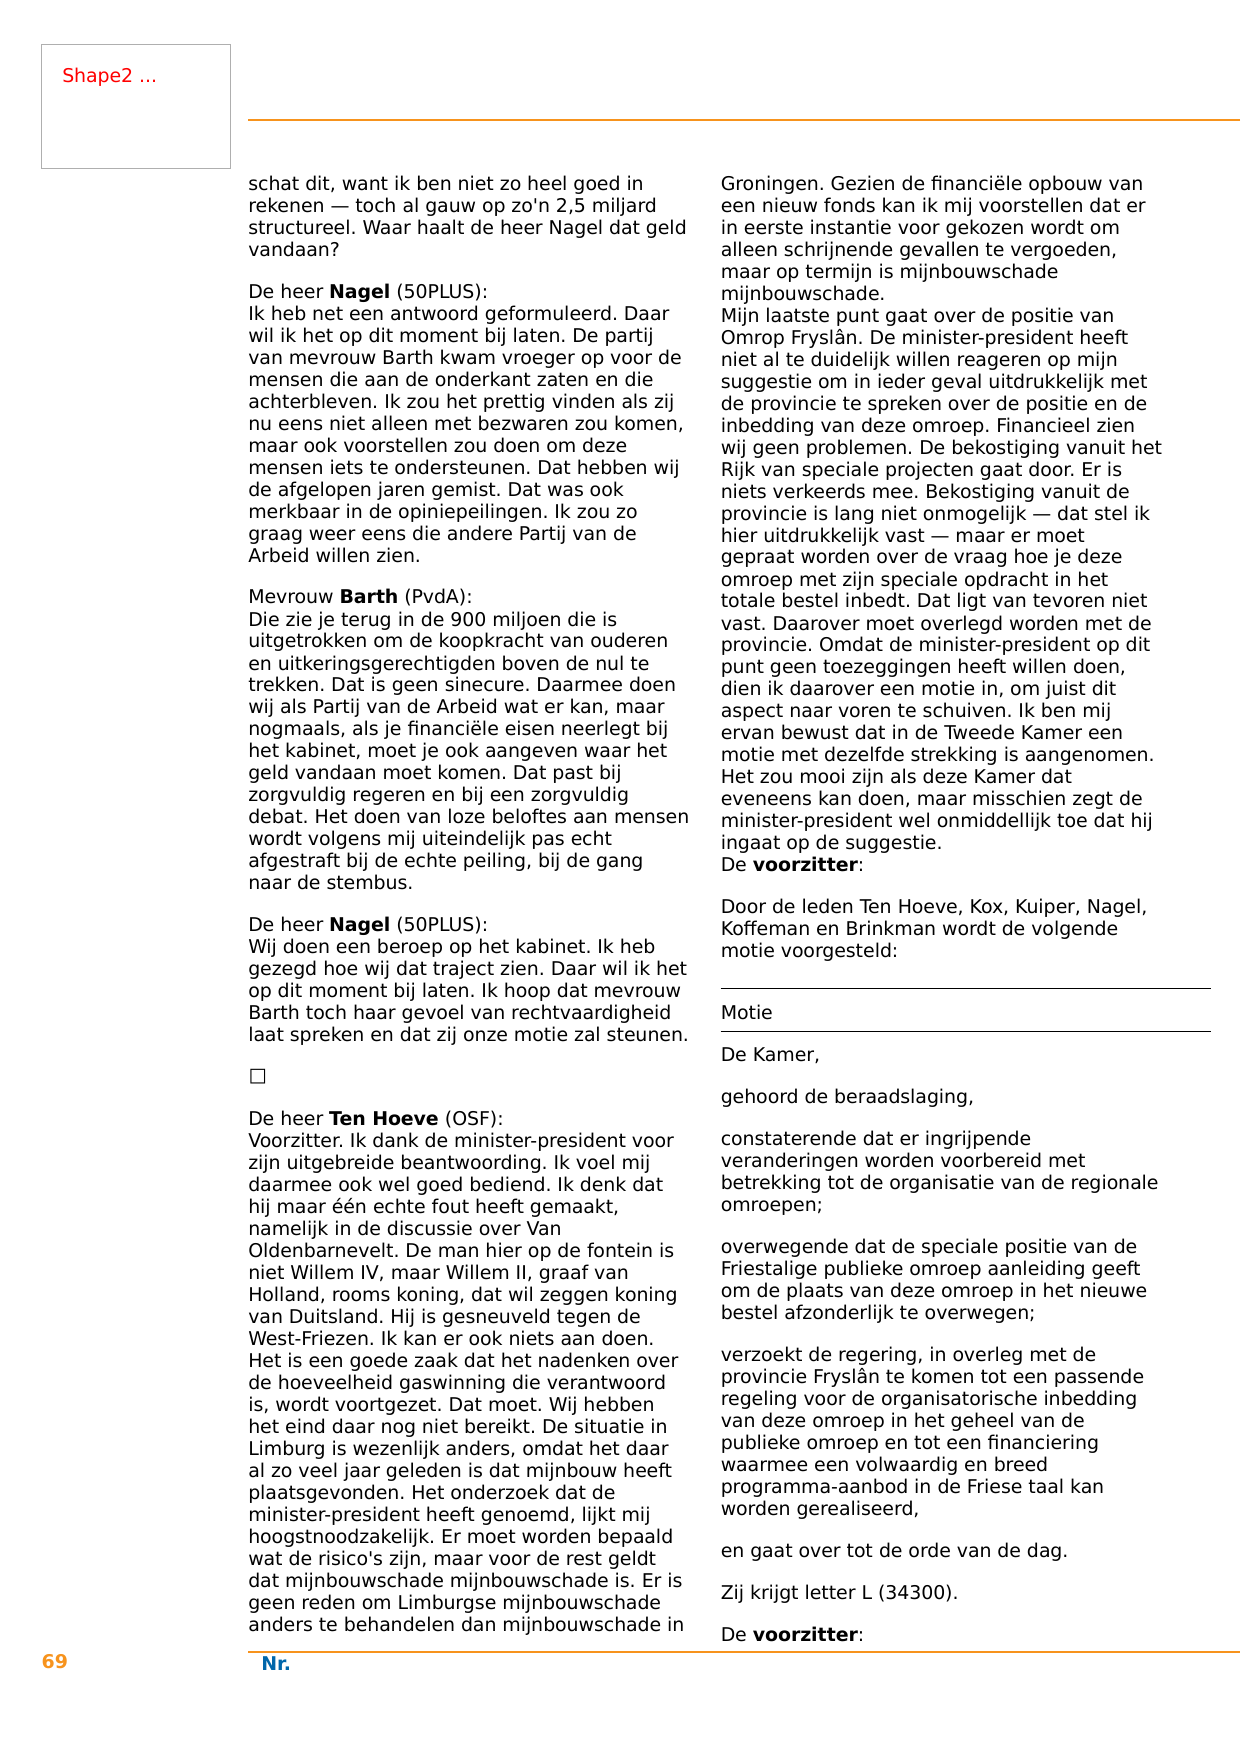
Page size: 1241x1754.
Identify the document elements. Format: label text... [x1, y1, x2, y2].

text en gaat over tot de orde van de dag. [721, 1539, 1163, 1562]
text De heer Nagel (50PLUS): [248, 914, 691, 936]
text Door de leden Ten Hoeve, Kox, Kuiper, Nagel, Koffeman en Brinkman wordt de volgende motie voorgesteld: [721, 896, 1163, 962]
text Groningen. Gezien de financiële opbouw van een nieuw fonds kan ik mij voorstellen dat er in eerste instantie voor gekozen wordt om alleen schrijnende gevallen te vergoeden, maar op termijn is mijnbouwschade mijnbouwschade. [721, 173, 1163, 305]
text Die zie je terug in de 900 miljoen die is uitgetrokken om de koopkracht van ouderen en uitkeringsgerechtigden boven de nul te trekken. Dat is geen sinecure. Daarmee doen wij als Partij van de Arbeid wat er kan, maar nogmaals, als je financiële eisen neerlegt bij het kabinet, moet je ook aangeven waar het geld vandaan moet komen. Dat past bij zorgvuldig regeren en bij een zorgvuldig debat. Het doen van loze beloftes aan mensen wordt volgens mij uiteindelijk pas echt afgestraft bij de echte peiling, bij de gang naar de stembus. [248, 608, 691, 894]
text Motie [721, 1002, 1163, 1024]
text Het is een goede zaak dat het nadenken over de hoeveelheid gaswinning die verantwoord is, wordt voortgezet. Dat moet. Wij hebben het eind daar nog niet bereikt. De situatie in Limburg is wezenlijk anders, omdat het daar al zo veel jaar geleden is dat mijnbouw heeft plaatsgevonden. Het onderzoek dat de minister-president heeft genoemd, lijkt mij hoogstnoodzakelijk. Er moet worden bepaald wat de risico's zijn, maar voor de rest geldt dat mijnbouwschade mijnbouwschade is. Er is geen reden om Limburgse mijnbouwschade anders te behandelen dan mijnbouwschade in [248, 1350, 691, 1636]
text overwegende dat de speciale positie van de Friestalige publieke omroep aanleiding geeft om de plaats van deze omroep in het nieuwe bestel afzonderlijk te overwegen; [721, 1236, 1163, 1324]
text Wij doen een beroep op het kabinet. Ik heb gezegd hoe wij dat traject zien. Daar wil ik het op dit moment bij laten. Ik hoop dat mevrouw Barth toch haar gevoel van rechtvaardigheid laat spreken en dat zij onze motie zal steunen. [248, 936, 691, 1046]
text verzoekt de regering, in overleg met de provincie Fryslân te komen tot een passende regeling voor de organisatorische inbedding van deze omroep in het geheel van de publieke omroep en tot een financiering waarmee een volwaardig en breed programma-aanbod in de Friese taal kan worden gerealiseerd, [721, 1344, 1163, 1519]
text Ik heb net een antwoord geformuleerd. Daar wil ik het op dit moment bij laten. De partij van mevrouw Barth kwam vroeger op voor de mensen die aan de onderkant zaten en die achterbleven. Ik zou het prettig vinden als zij nu eens niet alleen met bezwaren zou komen, maar ook voorstellen zou doen om deze mensen iets te ondersteunen. Dat hebben wij de afgelopen jaren gemist. Dat was ook merkbaar in de opiniepeilingen. Ik zou zo graag weer eens die andere Partij van de Arbeid willen zien. [248, 303, 691, 566]
text De heer Ten Hoeve (OSF): [248, 1108, 691, 1130]
text schat dit, want ik ben niet zo heel goed in rekenen — toch al gauw op zo'n 2,5 miljard structureel. Waar haalt de heer Nagel dat geld vandaan? [248, 173, 691, 261]
text Zij krijgt letter L (34300). [721, 1582, 1163, 1603]
text De Kamer, [721, 1044, 1163, 1066]
text De heer Nagel (50PLUS): [248, 281, 691, 303]
text gehoord de beraadslaging, [721, 1086, 1163, 1108]
text constaterende dat er ingrijpende veranderingen worden voorbereid met betrekking tot de organisatie van de regionale omroepen; [721, 1128, 1163, 1216]
text Mijn laatste punt gaat over de positie van Omrop Fryslân. De minister-president heeft niet al te duidelijk willen reageren op mijn suggestie om in ieder geval uitdrukkelijk met de provincie te spreken over de positie en de inbedding van deze omroep. Financieel zien wij geen problemen. De bekostiging vanuit het Rijk van speciale projecten gaat door. Er is niets verkeerds mee. Bekostiging vanuit de provincie is lang niet onmogelijk — dat stel ik hier uitdrukkelijk vast — maar er moet gepraat worden over de vraag hoe je deze omroep met zijn speciale opdracht in het totale bestel inbedt. Dat ligt van tevoren niet vast. Daarover moet overlegd worden met de provincie. Omdat de minister-president op dit punt geen toezeggingen heeft willen doen, dien ik daarover een motie in, om juist dit aspect naar voren te schuiven. Ik ben mij ervan bewust dat in de Tweede Kamer een motie met dezelfde strekking is aangenomen. Het zou mooi zijn als deze Kamer dat eveneens kan doen, maar misschien zegt de minister-president wel onmiddellijk toe dat hij ingaat op de suggestie. [721, 305, 1163, 854]
text Mevrouw Barth (PvdA): [248, 586, 691, 608]
text Voorzitter. Ik dank de minister-president voor zijn uitgebreide beantwoording. Ik voel mij daarmee ook wel goed bediend. Ik denk dat hij maar één echte fout heeft gemaakt, namelijk in de discussie over Van Oldenbarnevelt. De man hier op de fontein is niet Willem IV, maar Willem II, graaf van Holland, rooms koning, dat wil zeggen koning van Duitsland. Hij is gesneuveld tegen de West-Friezen. Ik kan er ook niets aan doen. [248, 1130, 691, 1350]
text ⬜ [248, 1066, 691, 1088]
text De voorzitter: [721, 854, 1163, 876]
text De voorzitter: [721, 1623, 1163, 1646]
